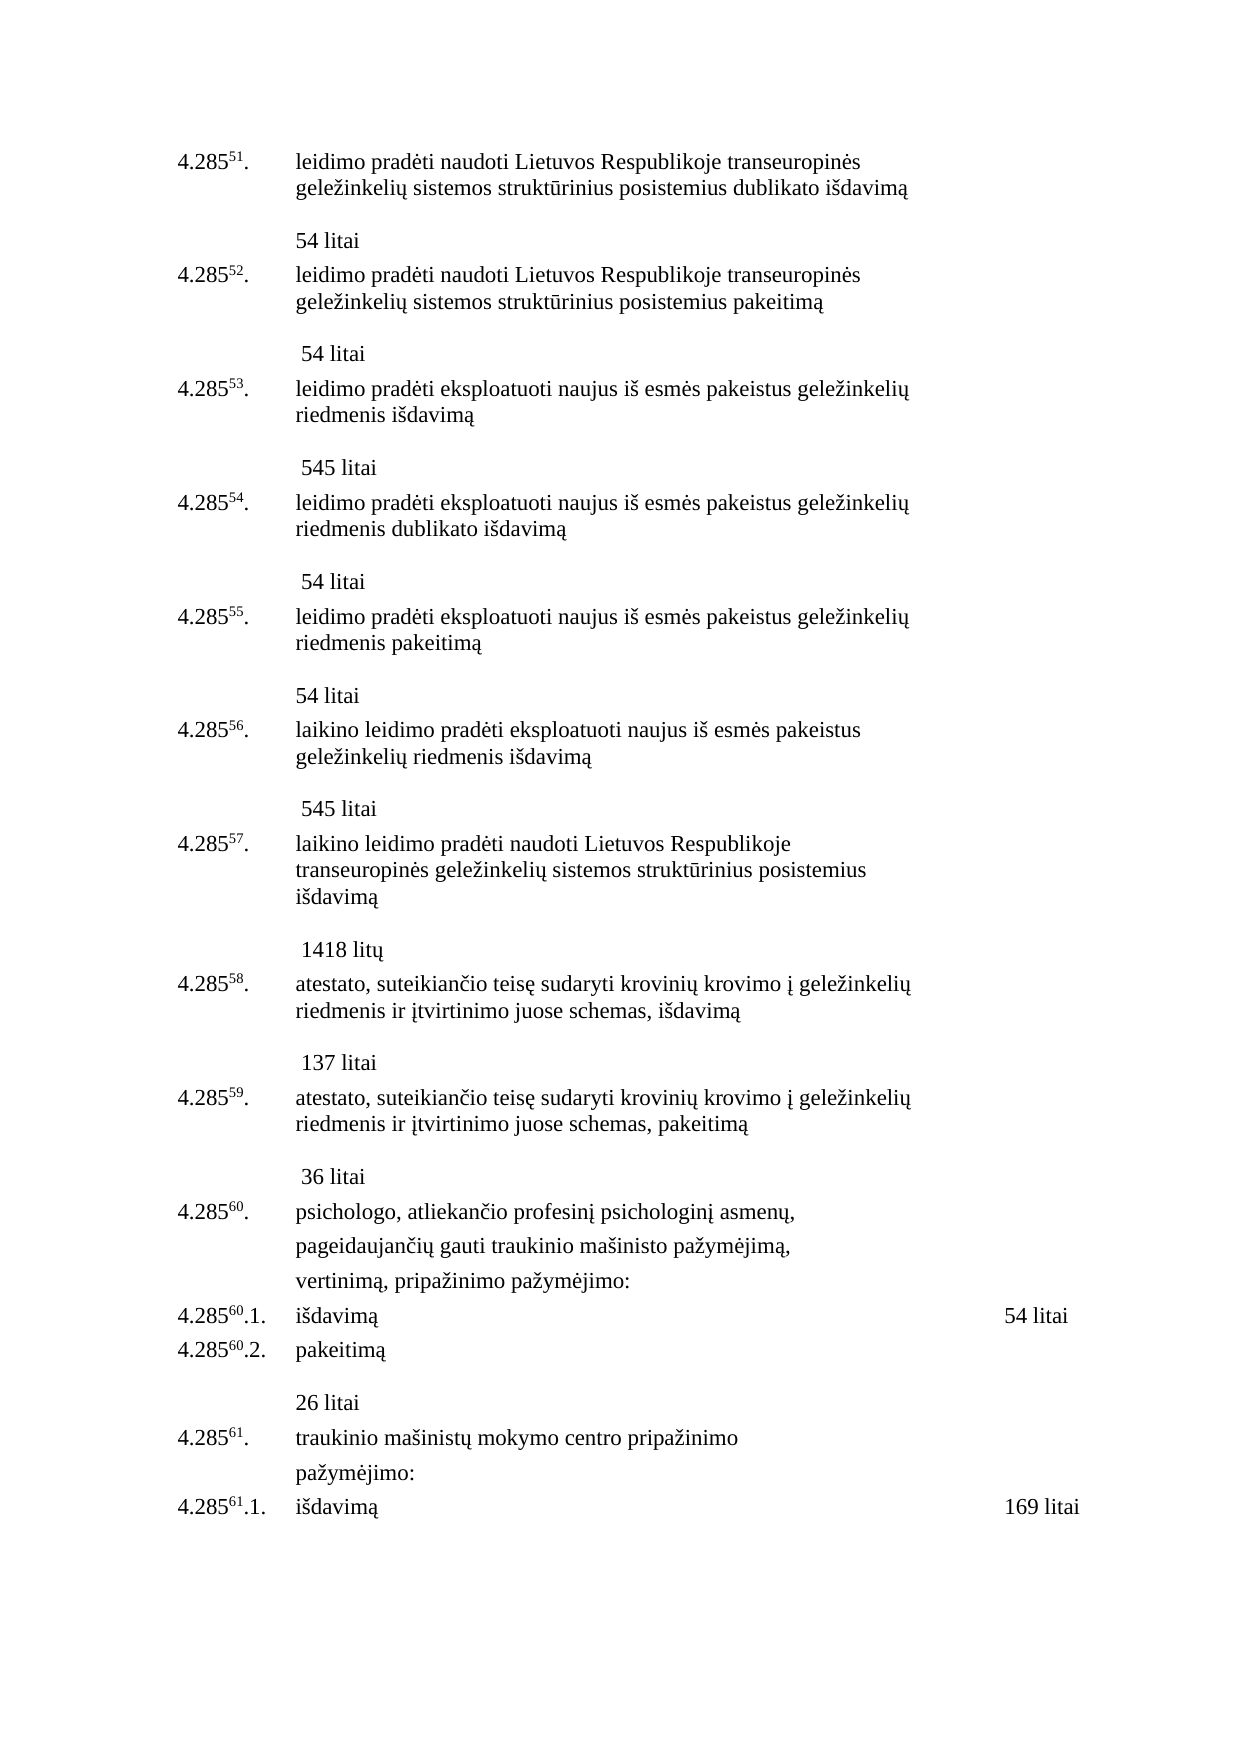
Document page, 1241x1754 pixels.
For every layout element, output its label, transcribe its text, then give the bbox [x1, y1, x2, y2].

text 4.28560.1. išdavimą 54 litai [177, 1302, 1122, 1328]
text 4.28555. leidimo pradėti eksploatuoti naujus iš esmės pakeistus geležinkelių riedmenis pakeitimą 54 litai [177, 603, 930, 708]
text 4.28552. leidimo pradėti naudoti Lietuvos Respublikoje transeuropinės geležinkelių sistemos struktūrinius posistemius pakeitimą 54 litai [177, 261, 930, 367]
text 4.28559. atestato, suteikiančio teisę sudaryti krovinių krovimo į geležinkelių riedmenis ir įtvirtinimo juose schemas, pakeitimą 36 litai [177, 1084, 930, 1189]
text vertinimą, pripažinimo pažymėjimo: [177, 1267, 1122, 1293]
text pageidaujančių gauti traukinio mašinisto pažymėjimą, [177, 1232, 1122, 1259]
text 4.28554. leidimo pradėti eksploatuoti naujus iš esmės pakeistus geležinkelių riedmenis dublikato išdavimą 54 litai [177, 489, 930, 594]
text 4.28556. laikino leidimo pradėti eksploatuoti naujus iš esmės pakeistus geležinkelių riedmenis išdavimą 545 litai [177, 716, 930, 822]
text 4.28561.1. išdavimą 169 litai [177, 1493, 1122, 1520]
text 4.28551. leidimo pradėti naudoti Lietuvos Respublikoje transeuropinės geležinkelių sistemos struktūrinius posistemius dublikato išdavimą 54 litai [177, 148, 930, 253]
text 4.28560. psichologo, atliekančio profesinį psichologinį asmenų, [177, 1198, 1122, 1224]
text 4.28557. laikino leidimo pradėti naudoti Lietuvos Respublikoje transeuropinės geležinkelių sistemos struktūrinius posistemius išdavimą 1418 litų [177, 830, 930, 962]
text 4.28561. traukinio mašinistų mokymo centro pripažinimo [177, 1424, 1122, 1450]
text 4.28553. leidimo pradėti eksploatuoti naujus iš esmės pakeistus geležinkelių riedmenis išdavimą 545 litai [177, 375, 930, 481]
text 4.28560.2. pakeitimą 26 litai [177, 1337, 930, 1416]
text 4.28558. atestato, suteikiančio teisę sudaryti krovinių krovimo į geležinkelių riedmenis ir įtvirtinimo juose schemas, išdavimą 137 litai [177, 970, 930, 1076]
text pažymėjimo: [177, 1459, 1122, 1485]
